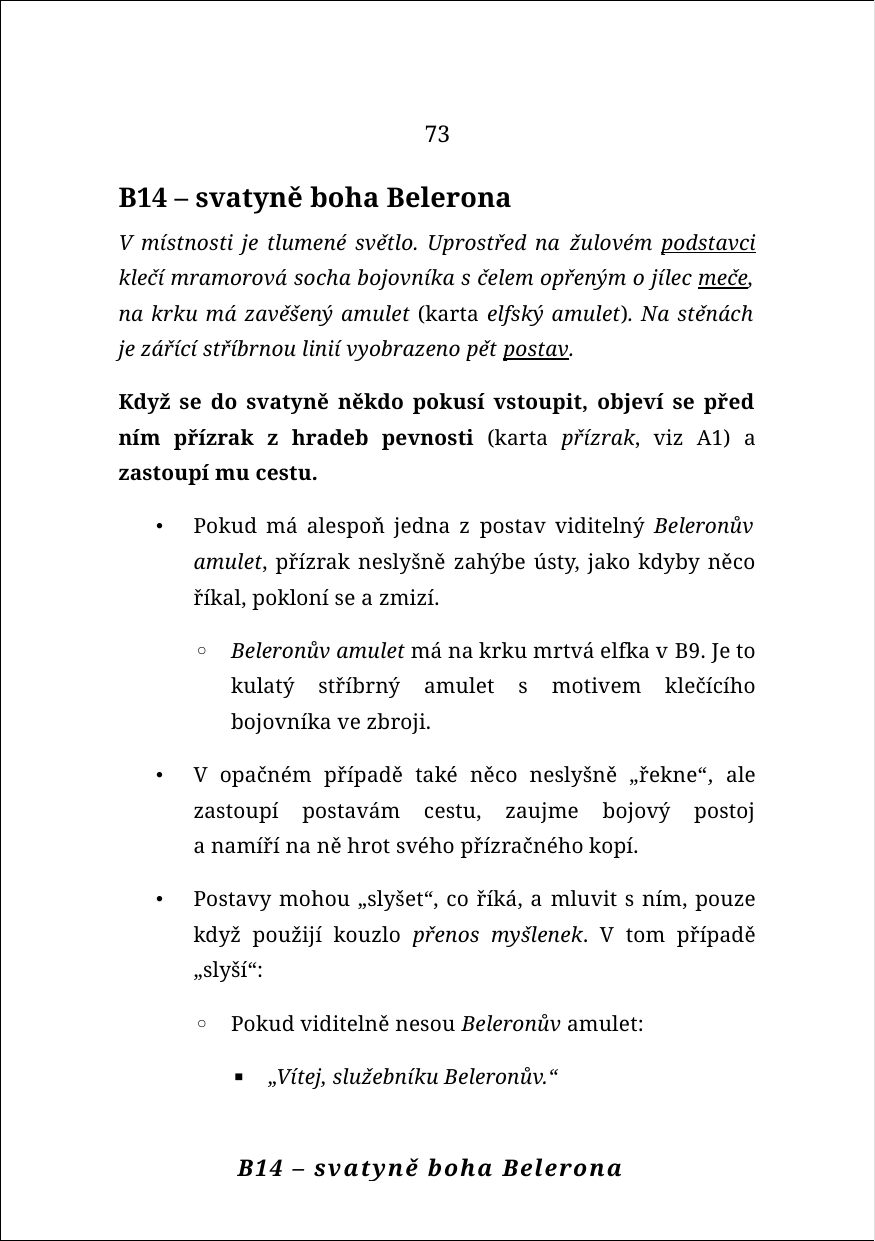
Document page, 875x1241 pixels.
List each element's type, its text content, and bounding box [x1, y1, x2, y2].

text Když se do svatyně někdo pokusí vstoupit, objeví se před ním přízrak z⁠ hradeb pevnosti (karta přízrak, viz A1) a⁠ zastoupí mu cestu. [118, 387, 756, 487]
list Beleronův amulet má na krku mrtvá elfka v⁠ B9. Je to kulatý stříbrný amulet s⁠ motivem klečícího bojovníka ve zbroji. [193, 636, 756, 735]
list Pokud viditelně nesou Beleronův amulet: [193, 1009, 756, 1037]
list V⁠ opačném případě také něco neslyšně „řekne“, ale zastoupí postavám cestu, zaujme bojový postoj a⁠ namíří na ně hrot svého přízračného kopí. [156, 760, 756, 860]
list Pokud má alespoň jedna z⁠ postav viditelný Beleronův amulet, přízrak neslyšně zahýbe ústy, jako kdyby něco říkal, pokloní se a⁠ zmizí. [156, 512, 756, 611]
list Postavy mohou „slyšet“, co říká, a⁠ mluvit s⁠ ním, pouze když použijí kouzlo přenos myšlenek. V⁠ tom případě „slyší“: [156, 884, 756, 984]
text V⁠ místnosti je tlumené světlo. Uprostřed na žulovém podstavci klečí mramorová socha bojovníka s⁠ čelem opřeným o⁠ jílec meče, na krku má zavěšený amulet (karta elfský amulet). Na stěnách je zářící stříbrnou linií vyobrazeno pět postav. [118, 228, 756, 363]
list „Vítej, služebníku Beleronův.“ [231, 1062, 756, 1090]
subtitle B14 – svatyně boha Belerona [118, 179, 756, 216]
